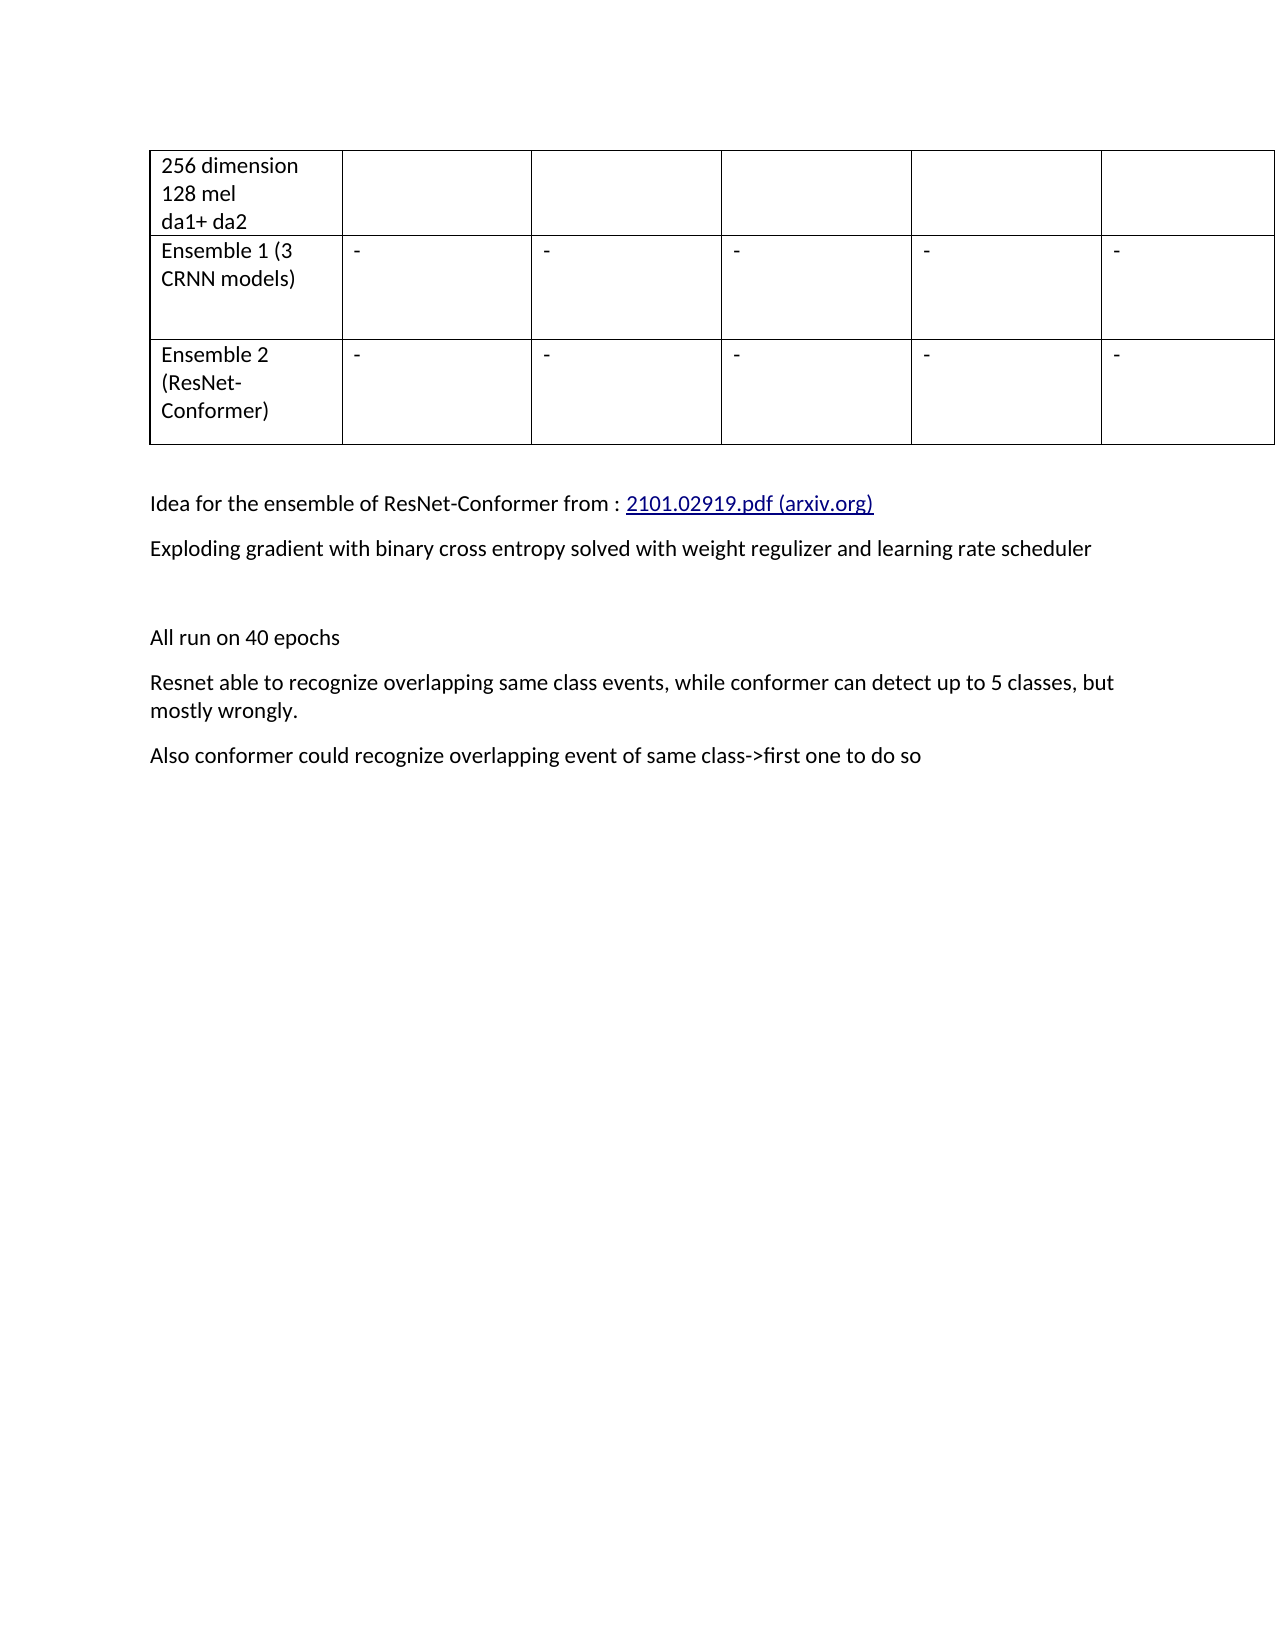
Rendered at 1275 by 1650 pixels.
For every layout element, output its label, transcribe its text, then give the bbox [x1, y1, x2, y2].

table_cell - [912, 236, 1101, 339]
table_cell [343, 151, 531, 235]
table_cell - [912, 340, 1101, 444]
text Exploding gradient with binary cross entropy solved with weight regulizer and learning rate scheduler [150, 534, 1125, 562]
table_cell [912, 151, 1101, 235]
table_cell [1102, 151, 1274, 235]
table_cell [722, 151, 911, 235]
table_cell - [1102, 340, 1274, 444]
table_cell Ensemble 2 (ResNet-Conformer) [151, 340, 342, 444]
table_cell [532, 151, 721, 235]
table_cell - [532, 340, 721, 444]
table_cell - [343, 340, 531, 444]
table_cell 256 dimension 128 mel da1+ da2 [151, 151, 342, 235]
text All run on 40 epochs [150, 623, 1125, 651]
text Idea for the ensemble of ResNet-Conformer from : 2101.02919.pdf (arxiv.org) [150, 489, 1125, 517]
table_cell - [532, 236, 721, 339]
text Resnet able to recognize overlapping same class events, while conformer can detect up to 5 classes, but mostly wrongly. [150, 668, 1125, 724]
table_cell - [722, 236, 911, 339]
text Also conformer could recognize overlapping event of same class->first one to do so [150, 741, 1125, 769]
table_cell - [343, 236, 531, 339]
table_cell - [1102, 236, 1274, 339]
table_cell - [722, 340, 911, 444]
table_cell Ensemble 1 (3 CRNN models) [151, 236, 342, 339]
